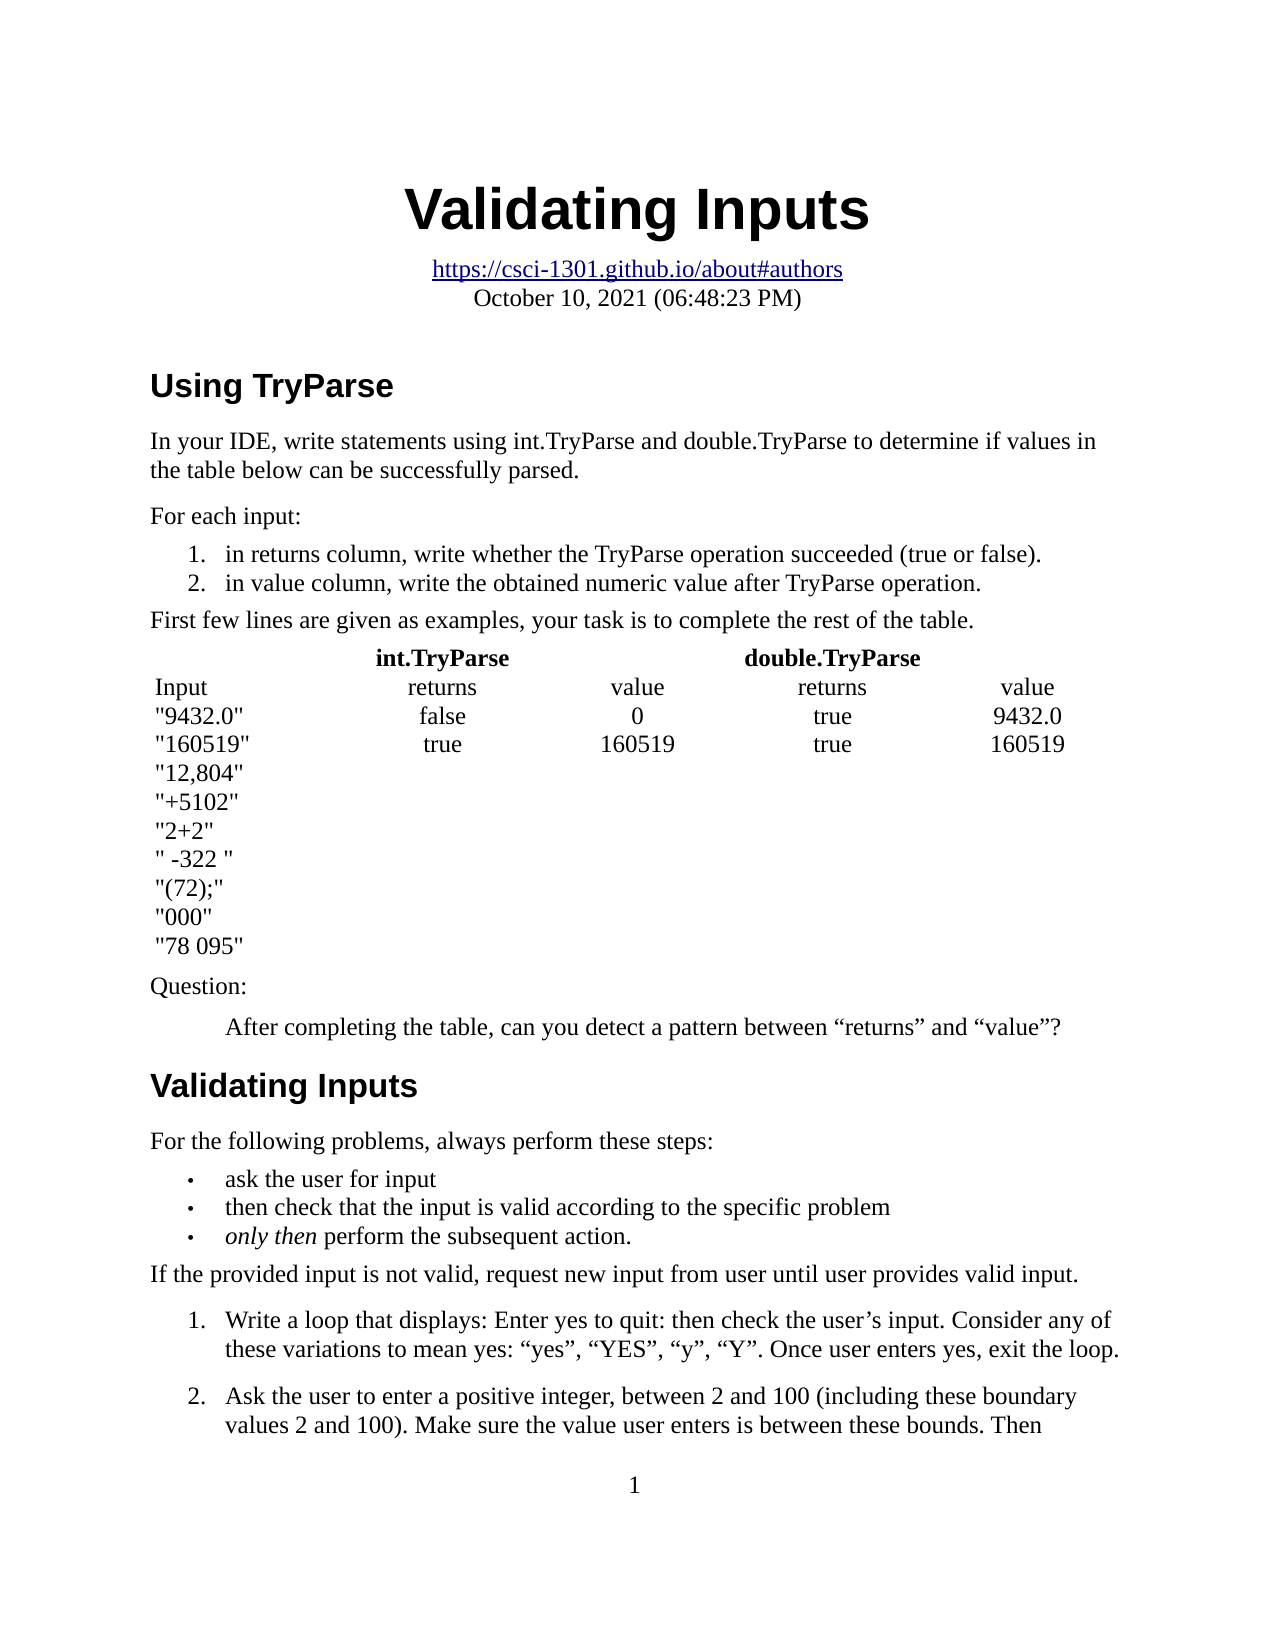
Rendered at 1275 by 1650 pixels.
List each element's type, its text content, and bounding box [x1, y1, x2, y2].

text In your IDE, write statements using int.TryParse and double.TryParse to determine if values in the table below can be successfully parsed. [150, 426, 1125, 483]
text First few lines are given as examples, your task is to complete the rest of the table. [150, 606, 1125, 634]
list Ask the user to enter a positive integer, between 2 and 100 (including these boundary values 2 and 100). Make sure the value user enters is between these bounds. Then [187, 1381, 1125, 1438]
text For each input: [150, 501, 1125, 530]
text If the provided input is not valid, request new input from user until user provides valid input. [150, 1259, 1125, 1288]
table_cell "160519" [150, 730, 345, 758]
table_cell "9432.0" [150, 701, 345, 729]
list in returns column, write whether the TryParse operation succeeded (true or false). [187, 539, 1125, 568]
list only then perform the subsequent action. [187, 1221, 1125, 1250]
subtitle Validating Inputs [150, 1066, 1125, 1104]
table_cell [540, 787, 735, 816]
table_cell "12,804" [150, 758, 345, 787]
table_header [540, 643, 735, 672]
table_cell [735, 787, 930, 816]
text https://csci-1301.github.io/about#authors [150, 254, 1125, 283]
list in value column, write the obtained numeric value after TryParse operation. [187, 568, 1125, 597]
table_cell [345, 902, 540, 931]
table_cell [930, 845, 1125, 873]
table_cell 0 [540, 701, 735, 729]
table_cell [540, 931, 735, 959]
table_cell [930, 787, 1125, 816]
table_header [930, 643, 1125, 672]
table_cell [345, 816, 540, 844]
table_cell Input [150, 672, 345, 701]
table_cell [345, 873, 540, 902]
table_cell [735, 931, 930, 959]
table_cell [345, 787, 540, 816]
table_cell " -322 " [150, 845, 345, 873]
table_cell [930, 902, 1125, 931]
table_cell returns [735, 672, 930, 701]
table_cell "(72);" [150, 873, 345, 902]
table_cell value [930, 672, 1125, 701]
table_cell "000" [150, 902, 345, 931]
text For the following problems, always perform these steps: [150, 1126, 1125, 1155]
table_header int.TryParse [345, 643, 540, 672]
table_cell [930, 873, 1125, 902]
list Write a loop that displays: Enter yes to quit: then check the user’s input. Consider any of these variations to mean yes: “yes”, “YES”, “y”, “Y”. Once user enters yes, exit the loop. [187, 1306, 1125, 1363]
table_cell [345, 845, 540, 873]
table_cell [540, 845, 735, 873]
table_cell returns [345, 672, 540, 701]
table_cell [540, 873, 735, 902]
table_cell [735, 845, 930, 873]
subtitle Using TryParse [150, 366, 1125, 404]
text After completing the table, can you detect a pattern between “returns” and “value”? [225, 1012, 1125, 1041]
table_cell [735, 816, 930, 844]
table_cell [345, 931, 540, 959]
table_cell true [345, 730, 540, 758]
table_cell [540, 902, 735, 931]
list then check that the input is valid according to the specific problem [187, 1192, 1125, 1221]
table_cell 160519 [540, 730, 735, 758]
table_cell "+5102" [150, 787, 345, 816]
table_cell [735, 873, 930, 902]
table_cell [735, 902, 930, 931]
table_cell [540, 816, 735, 844]
table_cell [735, 758, 930, 787]
table_cell true [735, 701, 930, 729]
list ask the user for input [187, 1164, 1125, 1192]
table_cell true [735, 730, 930, 758]
text Question: [150, 971, 1125, 1000]
table_cell "78 095" [150, 931, 345, 959]
table_header double.TryParse [735, 643, 930, 672]
table_cell "2+2" [150, 816, 345, 844]
table_cell 160519 [930, 730, 1125, 758]
title Validating Inputs [150, 175, 1125, 242]
table_cell [930, 816, 1125, 844]
table_cell [930, 758, 1125, 787]
table_cell [345, 758, 540, 787]
text October 10, 2021 (06:48:23 PM) [150, 283, 1125, 312]
table_cell value [540, 672, 735, 701]
table_cell false [345, 701, 540, 729]
table_cell [930, 931, 1125, 959]
table_header [150, 643, 345, 672]
table_cell 9432.0 [930, 701, 1125, 729]
table_cell [540, 758, 735, 787]
